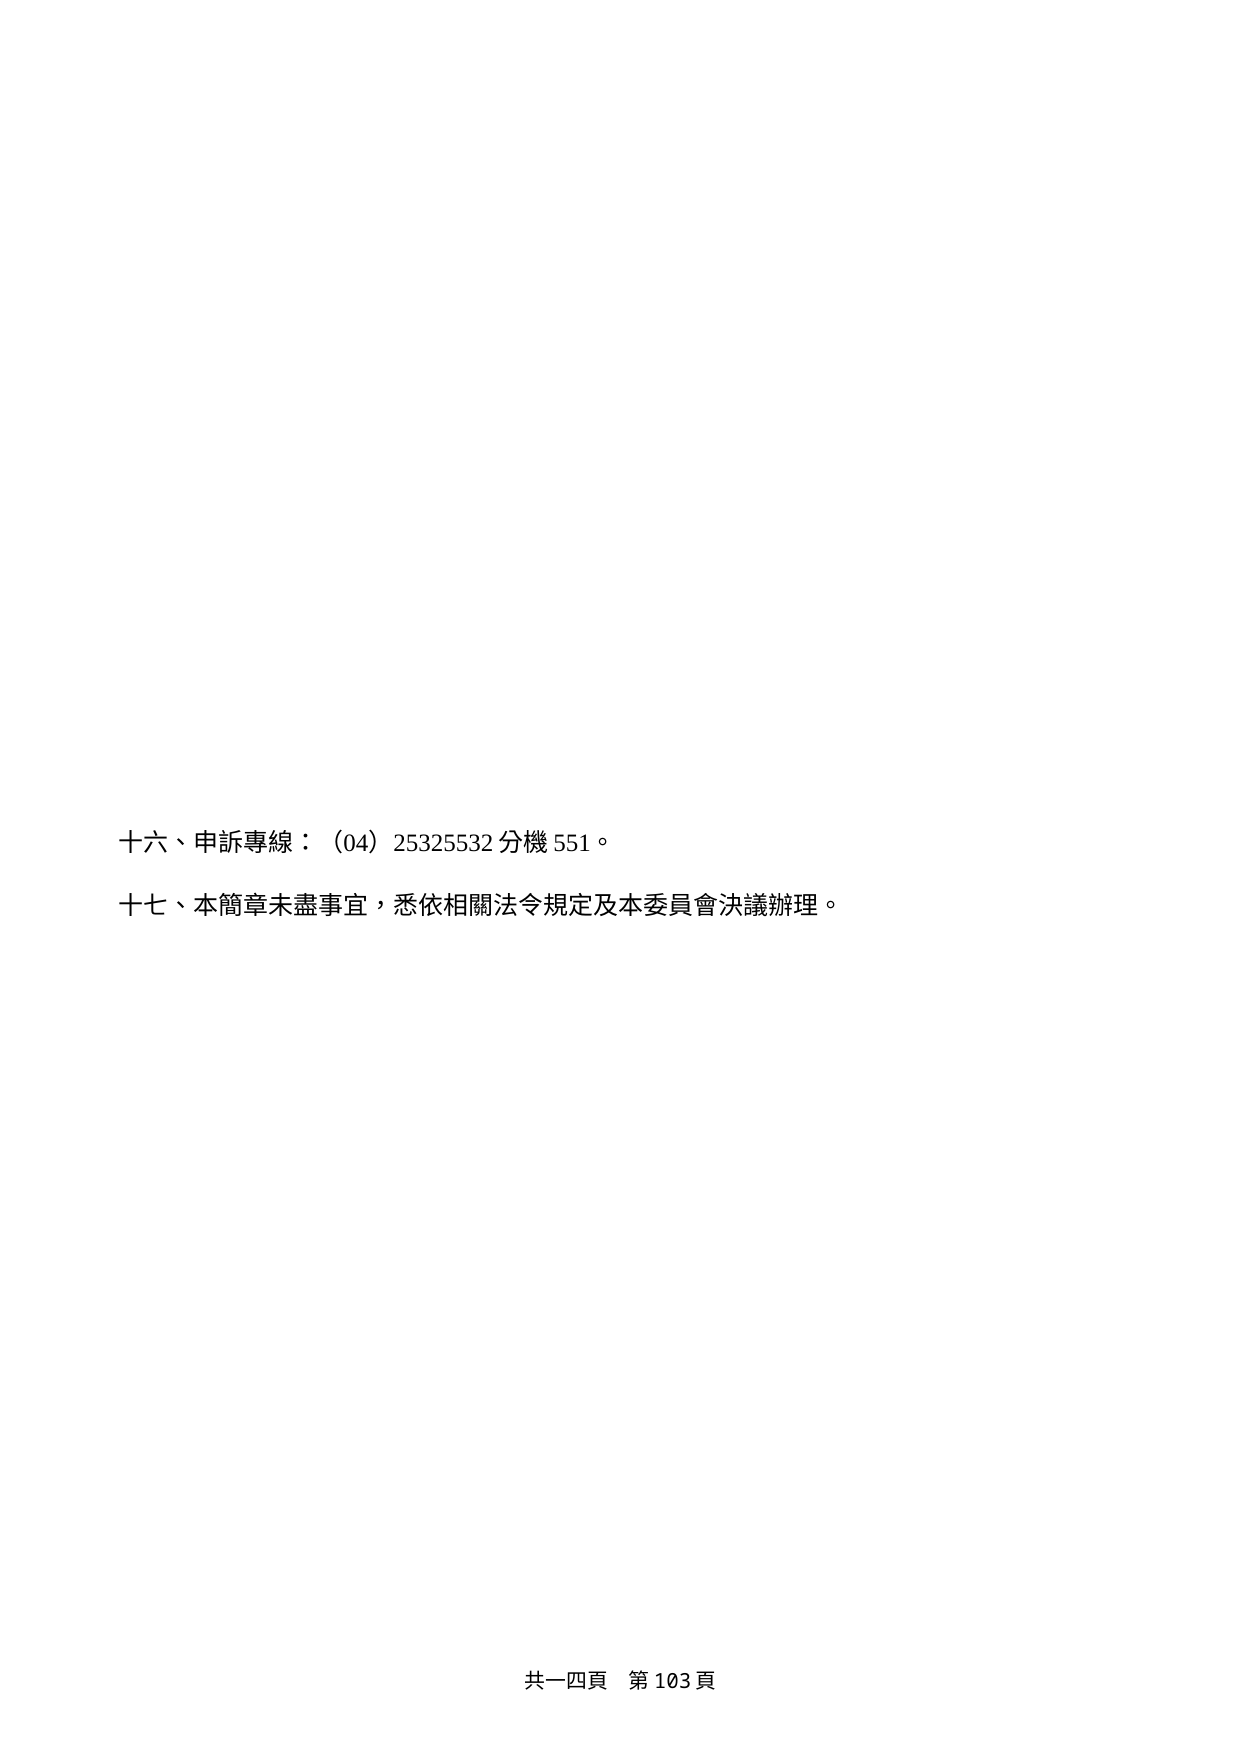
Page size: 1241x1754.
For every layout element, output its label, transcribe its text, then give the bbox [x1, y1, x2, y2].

text 十七、本簡章未盡事宜，悉依相關法令規定及本委員會決議辦理。 [118, 862, 1122, 924]
text 十六、申訴專線：（04）25325532分機551。 [118, 799, 1122, 862]
